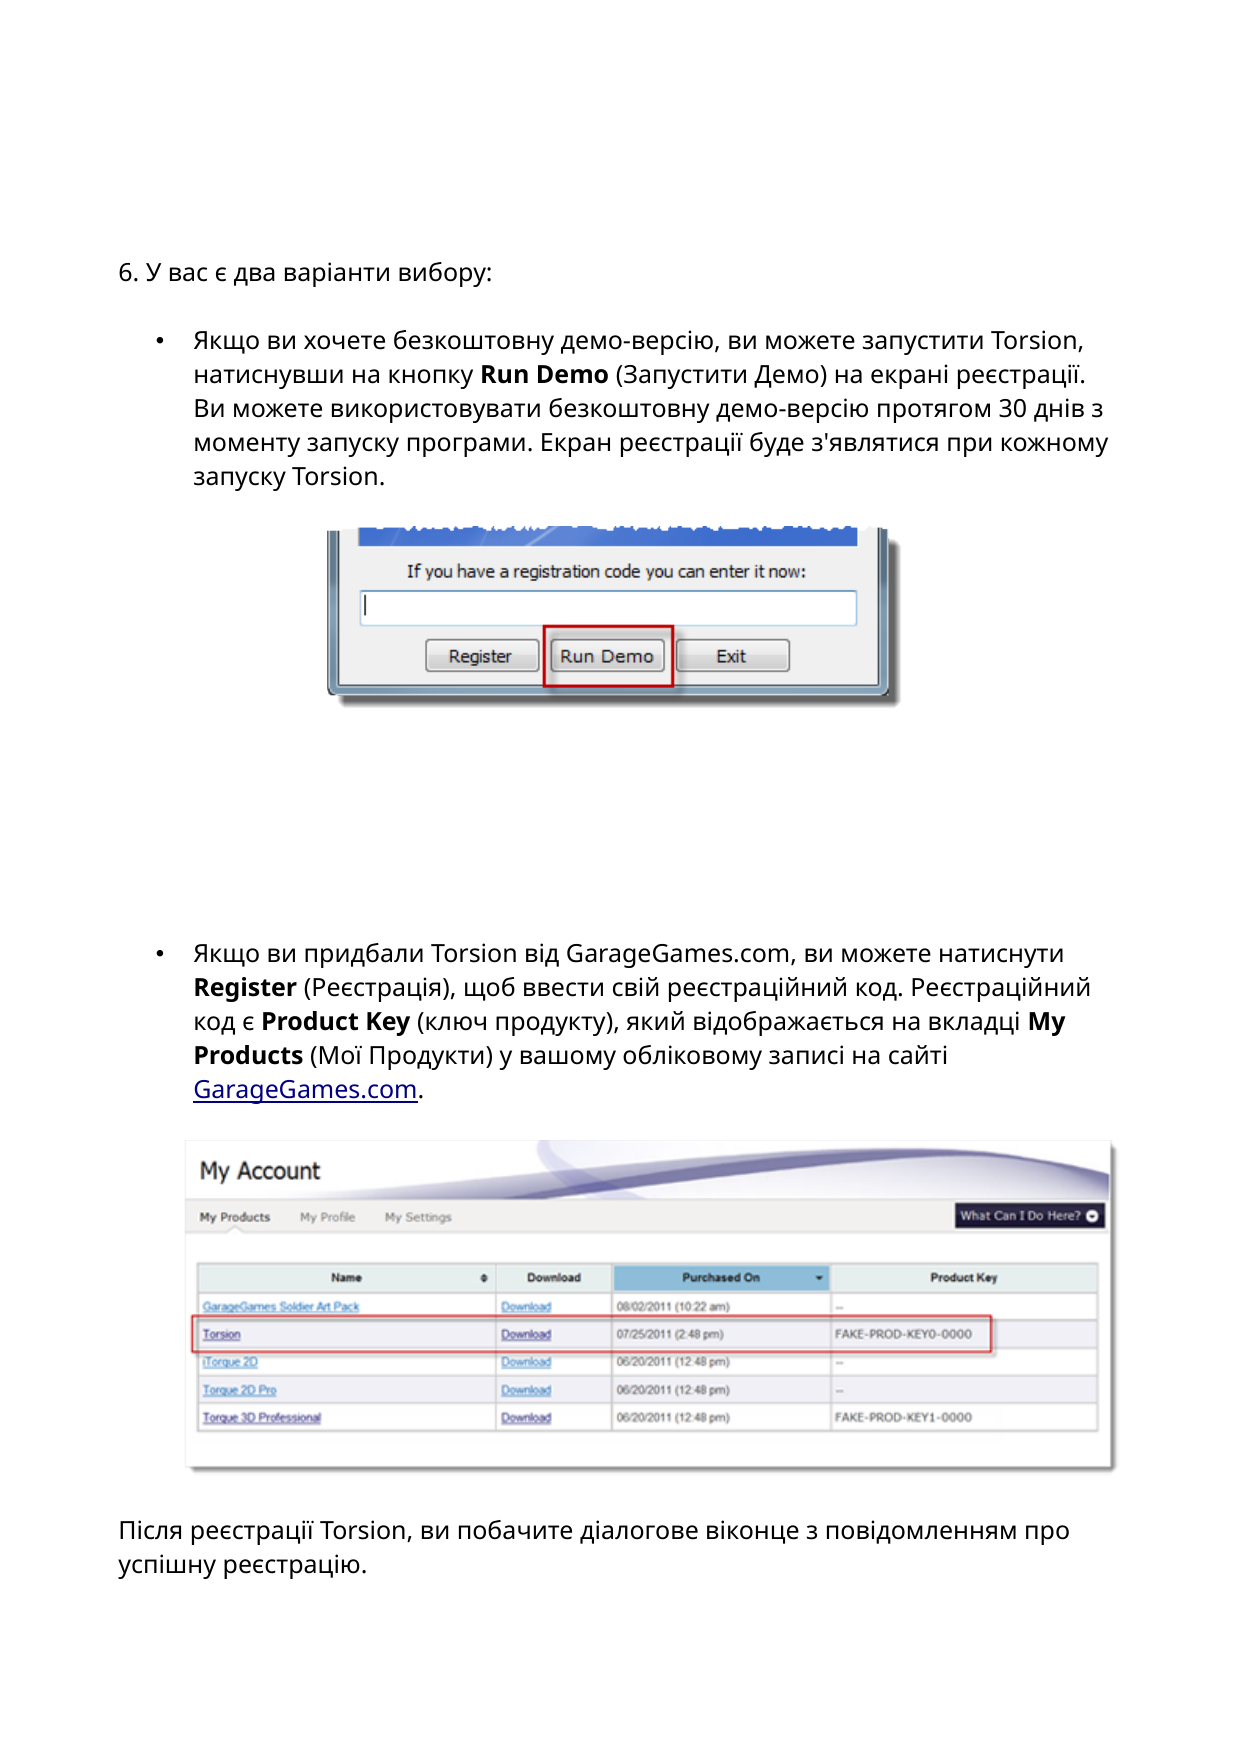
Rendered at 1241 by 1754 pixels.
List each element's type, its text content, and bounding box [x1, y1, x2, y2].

text Після реєстрації Torsion, ви побачите діалогове віконце з повідомленням про успішну реєстрацію. [118, 1513, 1122, 1581]
text 6. У вас є два варіанти вибору: [118, 254, 1122, 288]
list Якщо ви придбали Torsion від GarageGames.com, ви можете натиснути Register (Реєстрація), щоб ввести свій реєстраційний код. Реєстраційний код є Product Key (ключ продукту), який відображається на вкладці My Products (Мої Продукти) у вашому обліковому записі на сайті GarageGames.com. [156, 936, 1122, 1106]
list Якщо ви хочете безкоштовну демо-версію, ви можете запустити Torsion, натиснувши на кнопку Run Demo (Запустити Демо) на екрані реєстрації. Ви можете використовувати безкоштовну демо-версію протягом 30 днів з моменту запуску програми. Екран реєстрації буде з'являтися при кожному запуску Torsion. [156, 322, 1122, 493]
picture [327, 526, 913, 721]
picture [184, 1140, 1123, 1479]
